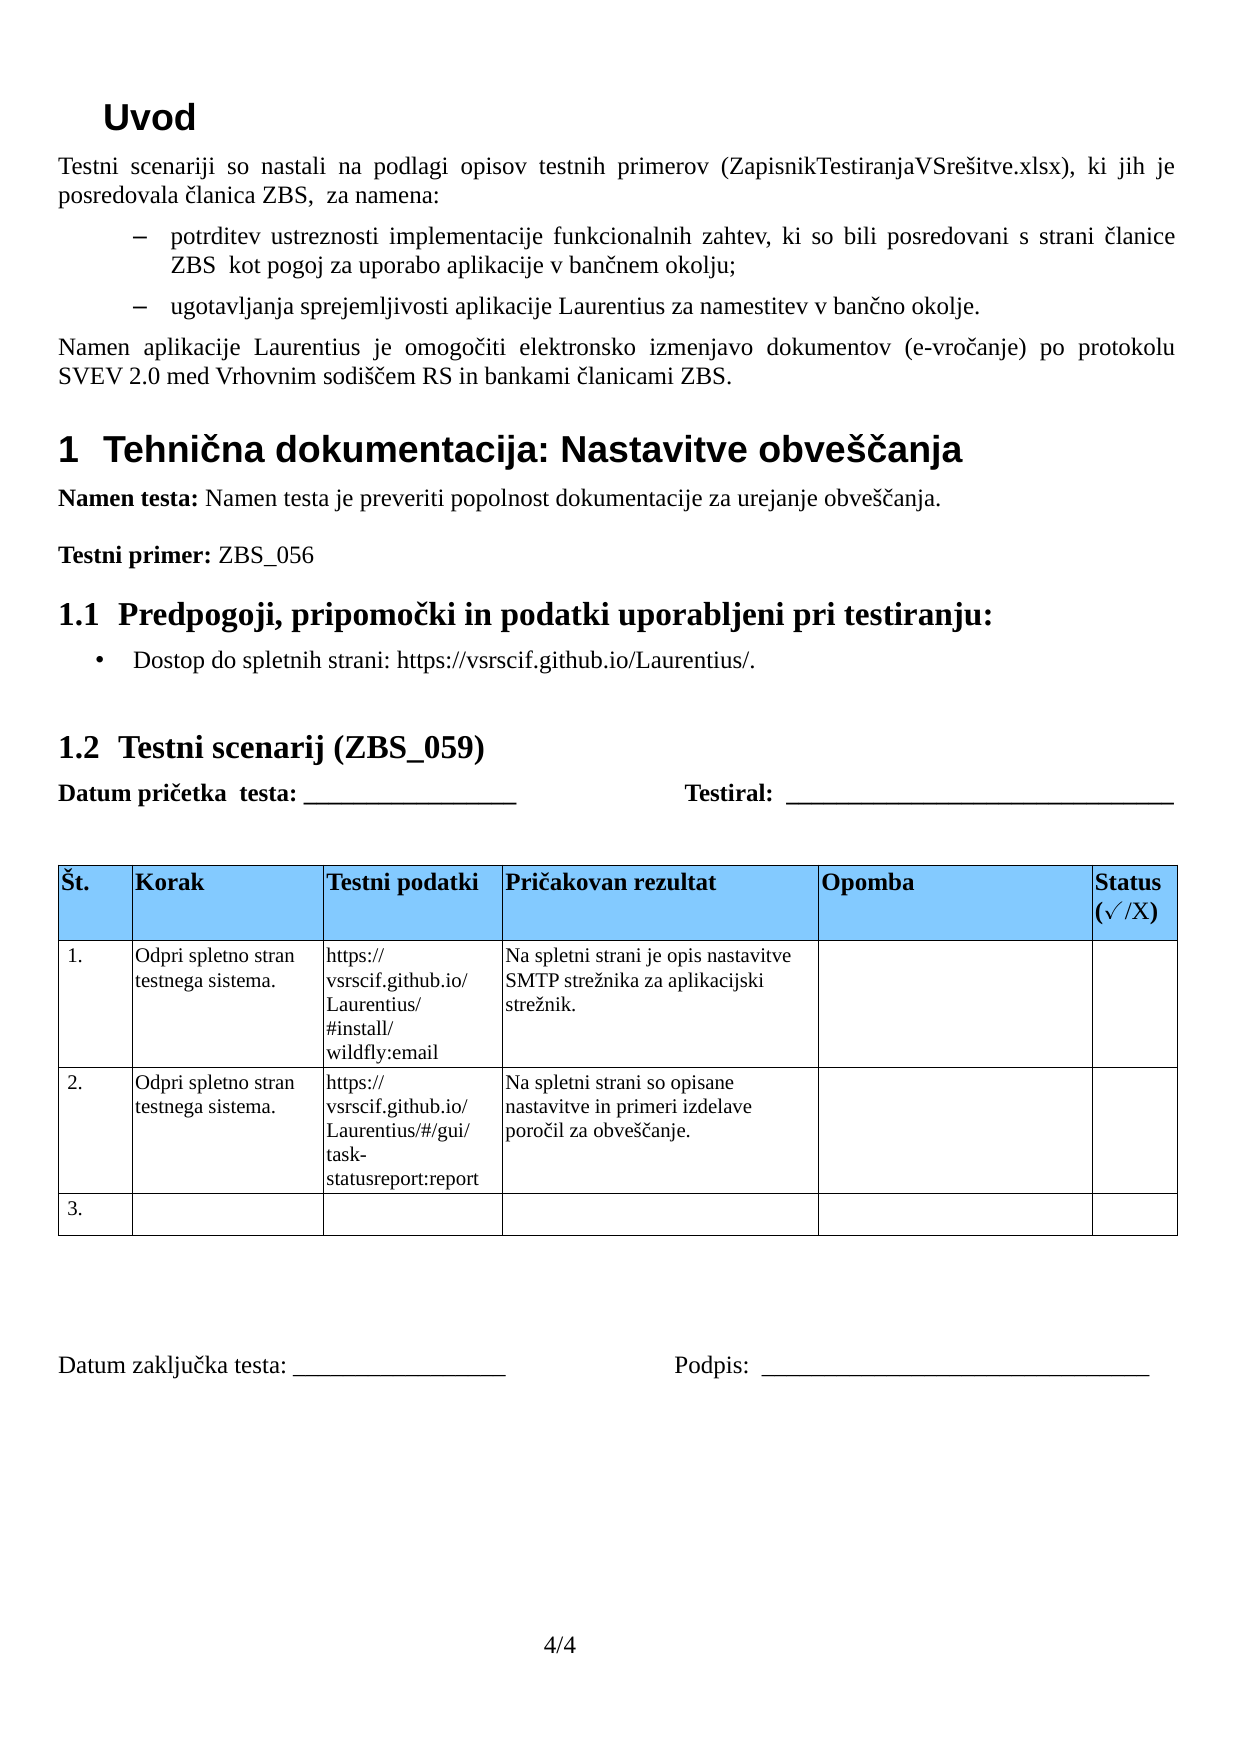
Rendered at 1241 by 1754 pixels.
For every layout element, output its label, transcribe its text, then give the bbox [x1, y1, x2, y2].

text Testni scenariji so nastali na podlagi opisov testnih primerov (ZapisnikTestiranjaVSrešitve.xlsx), ki jih je posredovala članica ZBS, za namena: [58, 151, 1177, 208]
table_cell [819, 941, 1092, 1067]
table_cell Odpri spletno stran testnega sistema. [133, 1068, 323, 1193]
list potrditev ustreznosti implementacije funkcionalnih zahtev, ki so bili posredovani s strani članice ZBS kot pogoj za uporabo aplikacije v bančnem okolju; [133, 221, 1177, 278]
table_cell https://vsrscif.github.io/Laurentius/#/gui/task-statusreport:report [324, 1068, 502, 1193]
text Namen aplikacije Laurentius je omogočiti elektronsko izmenjavo dokumentov (e-vročanje) po protokolu SVEV 2.0 med Vrhovnim sodiščem RS in bankami članicami ZBS. [58, 332, 1177, 390]
table_header Pričakovan rezultat [503, 866, 818, 940]
table_cell [59, 1194, 132, 1235]
text Namen testa: Namen testa je preveriti popolnost dokumentacije za urejanje obveščanja. [58, 483, 1177, 512]
subtitle Testni scenarij (ZBS_059) [58, 727, 1177, 766]
text Datum zaključka testa: _________________ Podpis: _______________________________ [58, 1351, 1177, 1379]
table_header Št. [59, 866, 132, 940]
subtitle Tehnična dokumentacija: Nastavitve obveščanja [58, 427, 1177, 470]
table_cell [819, 1068, 1092, 1193]
table_cell [1093, 1194, 1177, 1235]
table_cell [59, 1068, 132, 1193]
table_header Status (✓/X) [1093, 866, 1177, 940]
table_header Korak [133, 866, 323, 940]
table_cell [59, 941, 132, 1067]
subtitle Uvod [58, 95, 1177, 138]
table_header Testni podatki [324, 866, 502, 940]
table_cell Na spletni strani je opis nastavitve SMTP strežnika za aplikacijski strežnik. [503, 941, 818, 1067]
list Dostop do spletnih strani: https://vsrscif.github.io/Laurentius/. [95, 645, 1177, 674]
table_cell https://vsrscif.github.io/Laurentius/#install/wildfly:email [324, 941, 502, 1067]
subtitle Predpogoji, pripomočki in podatki uporabljeni pri testiranju: [58, 594, 1177, 632]
text Testni primer: ZBS_056 [58, 540, 1177, 569]
table_cell Na spletni strani so opisane nastavitve in primeri izdelave poročil za obveščanje. [503, 1068, 818, 1193]
table_cell [819, 1194, 1092, 1235]
table_cell [1093, 941, 1177, 1067]
table_cell [324, 1194, 502, 1235]
list ugotavljanja sprejemljivosti aplikacije Laurentius za namestitev v bančno okolje. [133, 291, 1177, 320]
text Datum pričetka testa: _________________ Testiral: _______________________________ [58, 778, 1177, 807]
table_cell [1093, 1068, 1177, 1193]
table_cell Odpri spletno stran testnega sistema. [133, 941, 323, 1067]
table_cell [503, 1194, 818, 1235]
table_cell [133, 1194, 323, 1235]
table_header Opomba [819, 866, 1092, 940]
